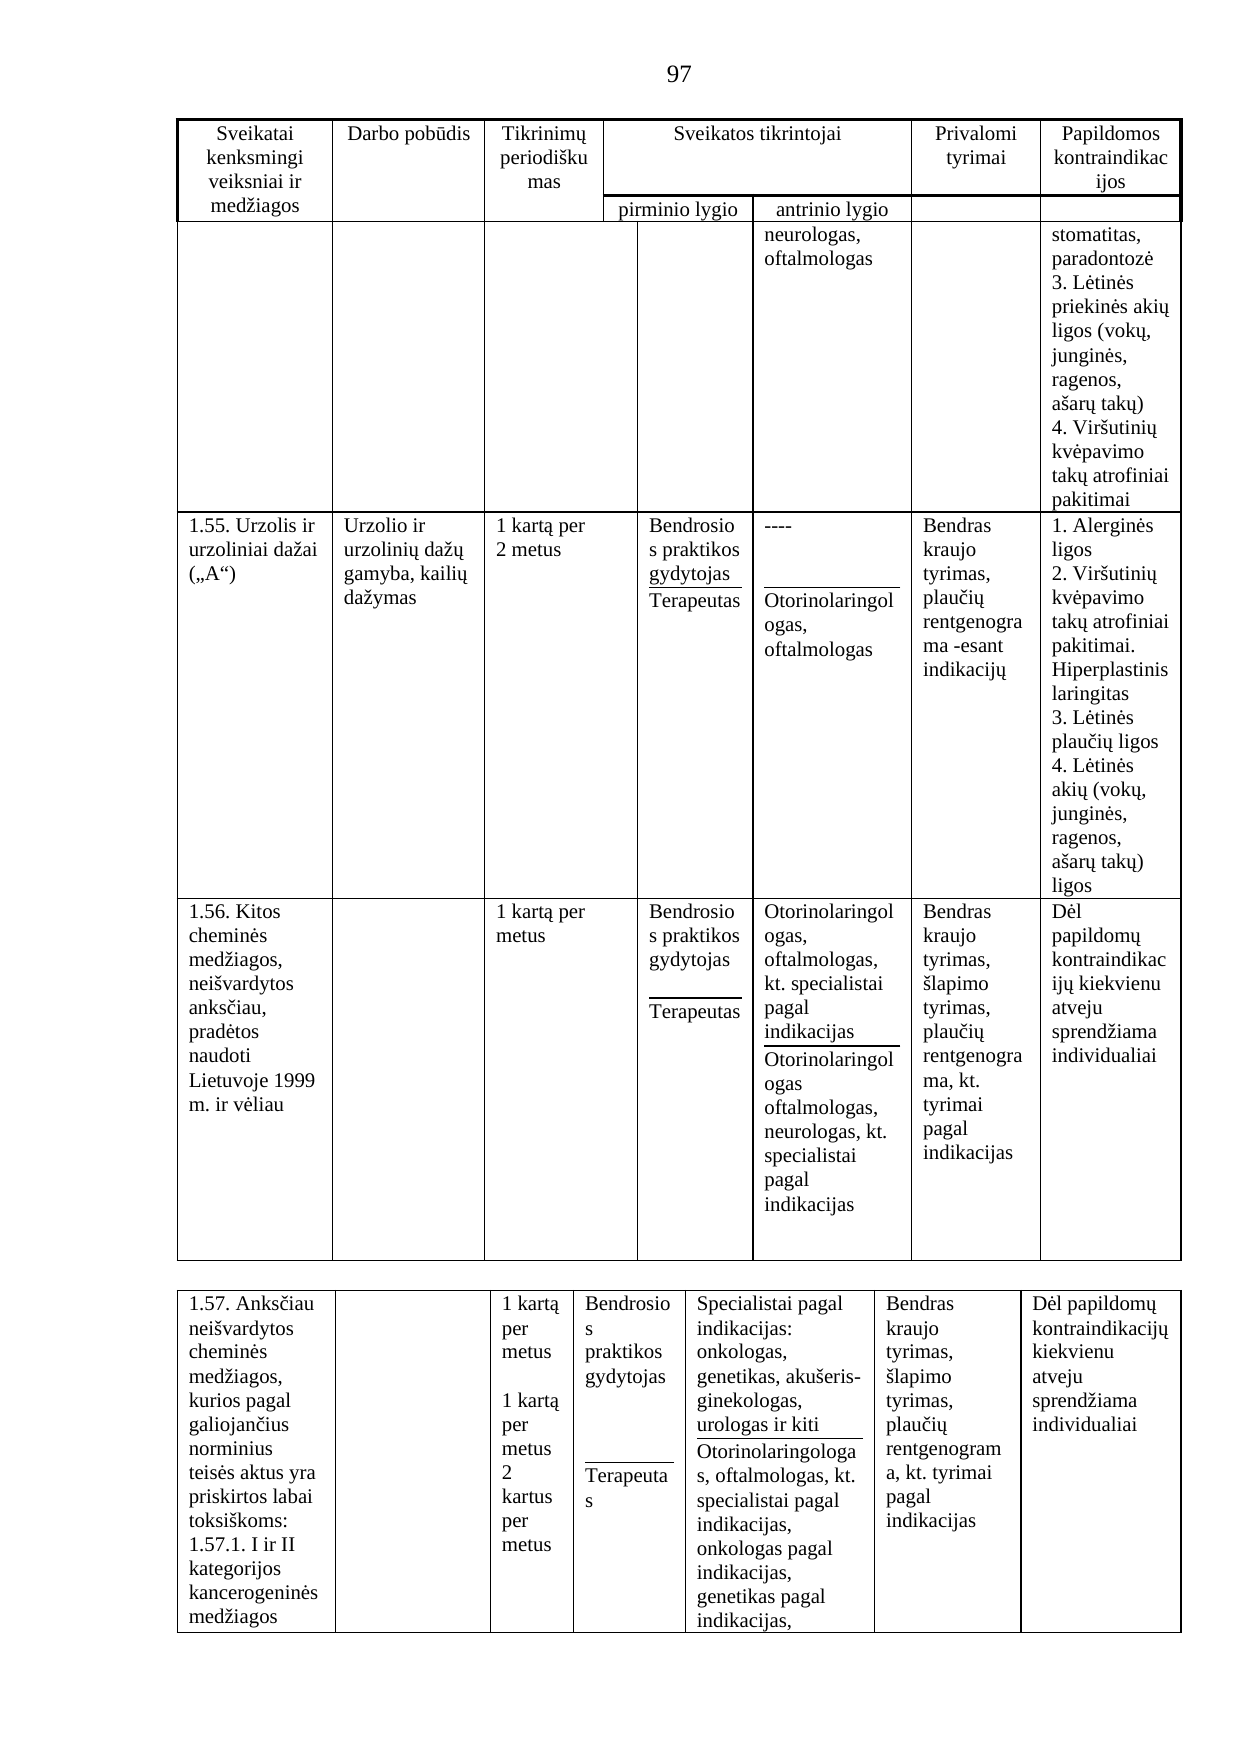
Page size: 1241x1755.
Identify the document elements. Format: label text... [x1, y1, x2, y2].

table_cell Urzolio ir urzolinių dažų gamyba, kailių dažymas [333, 513, 484, 897]
table_cell Dėl papildomų kontraindikacijų kiekvienu atveju sprendžiama individualiai [1041, 899, 1180, 1260]
table_cell neurologas, oftalmologas [754, 222, 911, 511]
table_cell 1.56. Kitos cheminės medžiagos, neišvardytos anksčiau, pradėtos naudoti Lietuvoje 1999 m. ir vėliau [178, 899, 332, 1260]
table_cell Bendrosios praktikos gydytojas Terapeutas [638, 513, 752, 897]
table_cell 1 kartą per metus [485, 899, 637, 1260]
table_header 1.57. Anksčiau neišvardytos cheminės medžiagos, kurios pagal galiojančius norminius teisės aktus yra priskirtos labai toksiškoms: 1.57.1. I ir II kategorijos kancerogeninės medžiagos [178, 1291, 335, 1632]
table_cell [1041, 197, 1179, 221]
table_header Bendras kraujo tyrimas, šlapimo tyrimas, plaučių rentgenograma, kt. tyrimai pagal indikacijas [875, 1291, 1020, 1632]
table_header Tikrinimų periodiškumas [485, 121, 603, 221]
table_header Dėl papildomų kontraindikacijų kiekvienu atveju sprendžiama individualiai [1022, 1291, 1180, 1632]
table_cell [912, 222, 1040, 511]
table_cell 1.55. Urzolis ir urzoliniai dažai („A“) [178, 513, 332, 897]
table_cell Bendras kraujo tyrimas, plaučių rentgenograma -esant indikacijų [912, 513, 1040, 897]
table_cell Otorinolaringologas, oftalmologas, kt. specialistai pagal indikacijas Otorinolaringologas oftalmologas, neurologas, kt. specialistai pagal indikacijas [754, 899, 911, 1260]
table_cell [485, 222, 637, 511]
table_header Sveikatos tikrintojai [604, 121, 911, 193]
table_cell 1 kartą per 2 metus [485, 513, 637, 897]
table_cell [333, 899, 484, 1260]
table_cell 1. Alerginės ligos 2. Viršutinių kvėpavimo takų atrofiniai pakitimai. Hiperplastinis laringitas 3. Lėtinės plaučių ligos 4. Lėtinės akių (vokų, junginės, ragenos, ašarų takų) ligos [1041, 513, 1180, 897]
table_cell [178, 222, 332, 511]
table_cell antrinio lygio [754, 197, 911, 221]
table_header 1 kartą per metus 1 kartą per metus 2 kartus per metus [491, 1291, 573, 1632]
table_cell stomatitas, paradontozė 3. Lėtinės priekinės akių ligos (vokų, junginės, ragenos, ašarų takų) 4. Viršutinių kvėpavimo takų atrofiniai pakitimai [1041, 222, 1180, 511]
table_header Sveikatai kenksmingi veiksniai ir medžiagos [179, 121, 332, 221]
table_cell [912, 197, 1040, 221]
table_cell Bendras kraujo tyrimas, šlapimo tyrimas, plaučių rentgenograma, kt. tyrimai pagal indikacijas [912, 899, 1040, 1260]
table_cell [333, 222, 484, 511]
table_header Privalomi tyrimai [912, 121, 1040, 193]
table_header Papildomos kontraindikacijos [1041, 121, 1179, 193]
table_cell pirminio lygio [604, 197, 752, 221]
table_cell ---- Otorinolaringologas, oftalmologas [754, 513, 911, 897]
table_cell [638, 222, 752, 511]
table_header Specialistai pagal indikacijas: onkologas, genetikas, akušeris-ginekologas, urologas ir kiti Otorinolaringologas, oftalmologas, kt. specialistai pagal indikacijas, onkologas pagal indikacijas, genetikas pagal indikacijas, [686, 1291, 874, 1632]
table_header [336, 1291, 490, 1632]
table_header Bendrosios praktikos gydytojas Terapeutas [574, 1291, 685, 1632]
table_header Darbo pobūdis [333, 121, 484, 221]
table_cell Bendrosios praktikos gydytojas Terapeutas [638, 899, 752, 1260]
